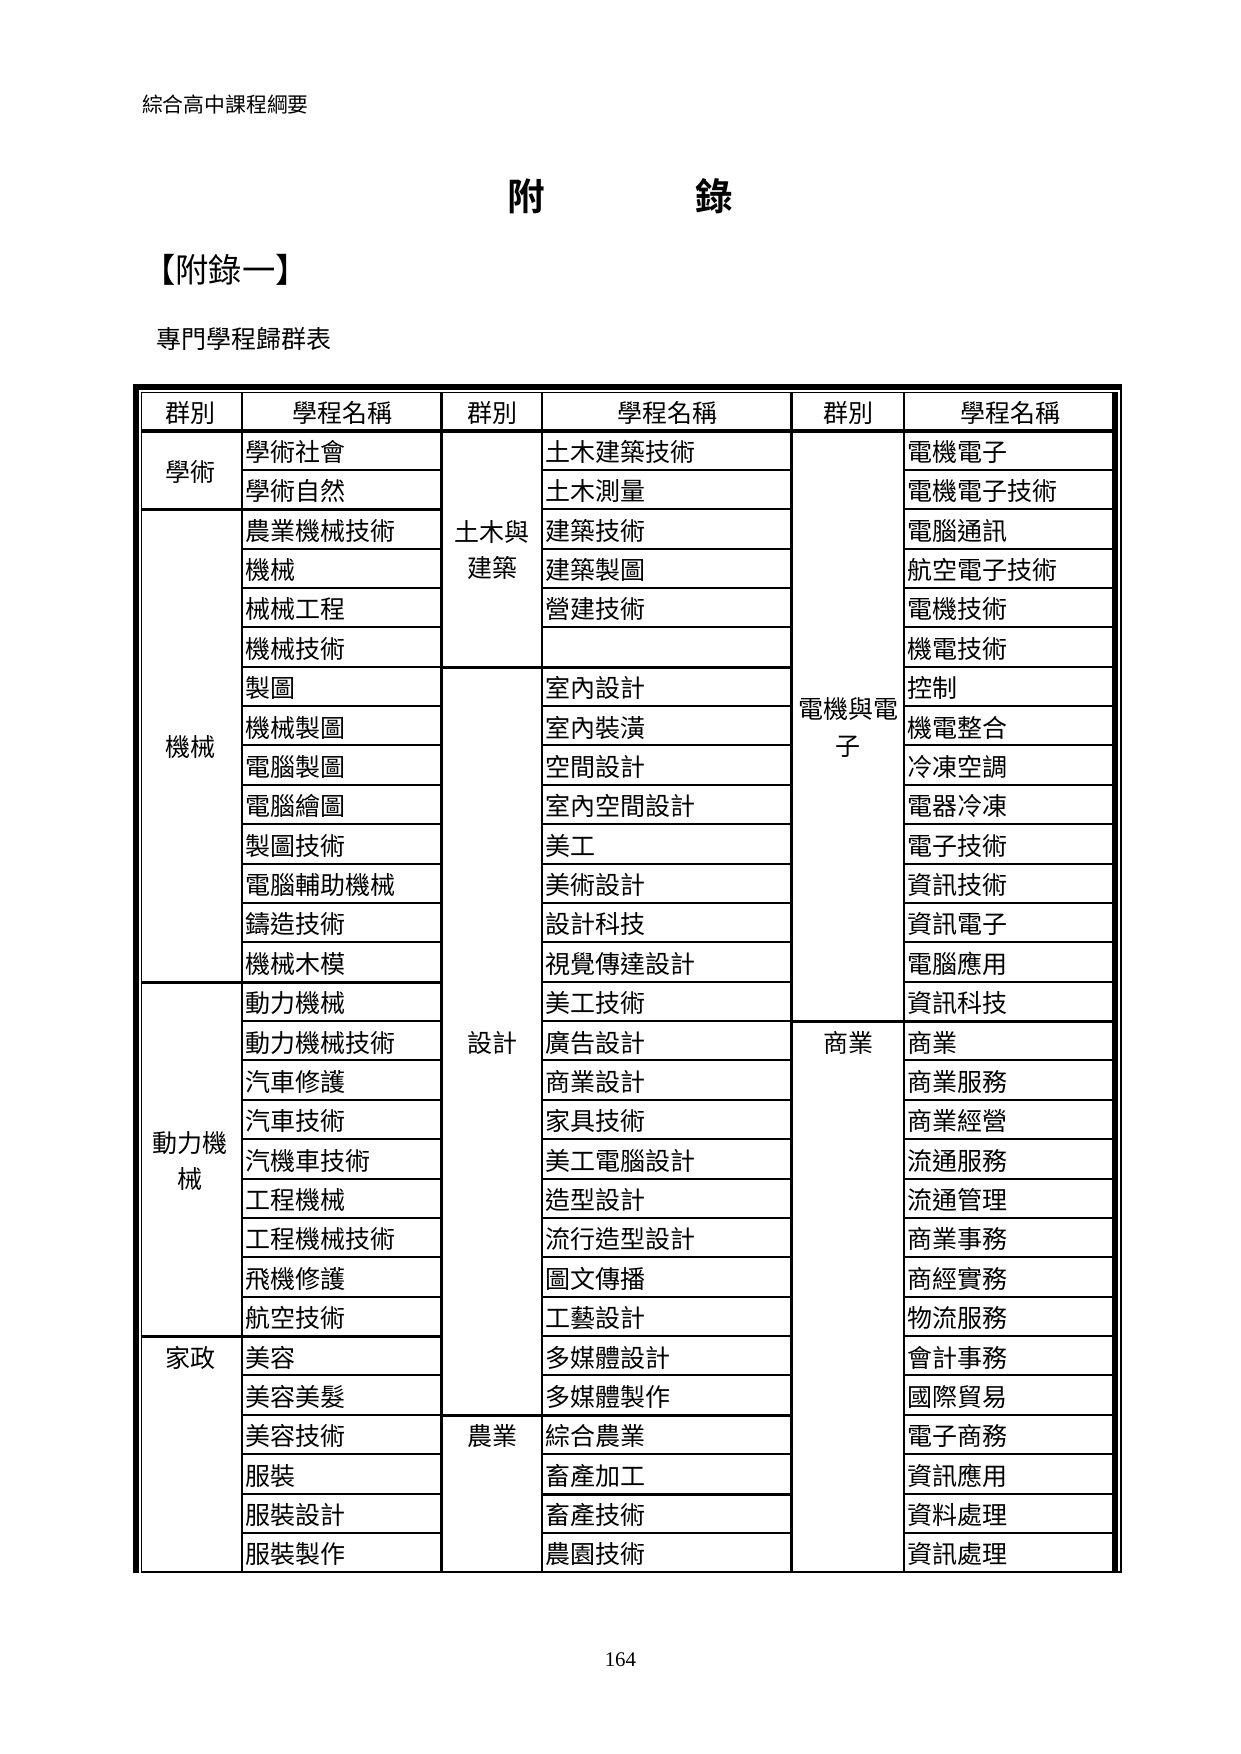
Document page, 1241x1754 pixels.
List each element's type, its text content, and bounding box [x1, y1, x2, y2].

table_cell 商業設計 [543, 1061, 790, 1099]
table_cell 商業服務 [905, 1061, 1112, 1099]
table_cell 商業經營 [905, 1101, 1112, 1138]
table_cell 資訊技術 [905, 865, 1112, 902]
table_cell 學術 [142, 433, 241, 508]
table_cell 農園技術 [543, 1534, 790, 1571]
table_cell 資訊處理 [905, 1534, 1112, 1571]
table_cell 設計 [443, 669, 541, 1414]
table_cell 電機電子技術 [905, 471, 1112, 508]
table_cell 綜合農業 [543, 1417, 790, 1453]
table_cell 服裝 [243, 1455, 440, 1492]
table_cell 電機技術 [905, 589, 1112, 626]
text 【附錄一】 [142, 244, 1098, 292]
table_cell 機械技術 [243, 628, 440, 666]
table_header 學程名稱 [905, 393, 1112, 429]
table_cell 電機電子 [905, 433, 1112, 469]
table_cell 動力機械 [142, 984, 241, 1335]
table_cell 機械 [142, 511, 241, 981]
table_cell 美容 [243, 1338, 440, 1374]
table_cell 控制 [905, 668, 1112, 705]
table_cell 航空電子技術 [905, 550, 1112, 587]
table_cell 國際貿易 [905, 1376, 1112, 1414]
table_cell 工程機械技術 [243, 1219, 440, 1256]
table_cell 動力機械 [243, 984, 440, 1020]
table_cell 動力機械技術 [243, 1022, 440, 1059]
table_cell 製圖 [243, 668, 440, 705]
table_cell 室內裝潢 [543, 707, 790, 744]
table_cell 土木建築技術 [543, 433, 790, 469]
table_cell 械械工程 [243, 589, 440, 626]
table_cell 視覺傳達設計 [543, 943, 790, 981]
table_cell 畜產技術 [543, 1496, 790, 1532]
table_cell 美工 [543, 825, 790, 862]
table_cell 建築技術 [543, 510, 790, 547]
table_cell 農業機械技術 [243, 511, 440, 547]
table_cell 美容美髮 [243, 1376, 440, 1414]
table_cell 電腦製圖 [243, 746, 440, 784]
table_cell 空間設計 [543, 746, 790, 784]
table_cell 電子商務 [905, 1416, 1112, 1453]
table_header 群別 [793, 393, 903, 429]
table_cell 會計事務 [905, 1337, 1112, 1374]
table_cell 電器冷凍 [905, 786, 1112, 823]
table_cell 服裝設計 [243, 1495, 440, 1532]
table_cell 商業事務 [905, 1219, 1112, 1256]
table_cell 商業 [793, 1023, 903, 1571]
table_cell 機械木模 [243, 943, 440, 981]
table_cell 電腦通訊 [905, 510, 1112, 547]
table_cell 電腦繪圖 [243, 786, 440, 823]
table_cell 航空技術 [243, 1298, 440, 1335]
table_cell 土木測量 [543, 471, 790, 508]
table_cell 電腦輔助機械 [243, 865, 440, 902]
table_cell 家政 [142, 1338, 241, 1571]
text 附 錄 [142, 167, 1098, 221]
table_cell 電機與電子 [793, 433, 903, 1020]
table_cell 美術設計 [543, 865, 790, 902]
table_header 學程名稱 [243, 393, 440, 429]
table_cell 商經實務 [905, 1258, 1112, 1296]
table_cell 美工技術 [543, 983, 790, 1020]
table_cell 造型設計 [543, 1180, 790, 1217]
table_cell 資訊應用 [905, 1455, 1112, 1492]
table_cell 工程機械 [243, 1180, 440, 1217]
table_cell 學術社會 [243, 433, 440, 469]
table_cell 製圖技術 [243, 825, 440, 862]
table_header 群別 [443, 393, 541, 429]
table_cell 資訊電子 [905, 904, 1112, 941]
table_cell 農業 [443, 1417, 541, 1571]
table_cell 電子技術 [905, 825, 1112, 862]
table_cell 汽機車技術 [243, 1140, 440, 1177]
table_cell 鑄造技術 [243, 904, 440, 941]
table_cell 多媒體設計 [543, 1337, 790, 1374]
table_cell 營建技術 [543, 589, 790, 626]
table_cell 冷凍空調 [905, 746, 1112, 784]
text 專門學程歸群表 [142, 315, 1098, 361]
table_cell 服裝製作 [243, 1534, 440, 1571]
table_cell 廣告設計 [543, 1022, 790, 1059]
table_cell 流行造型設計 [543, 1219, 790, 1256]
table_cell 資料處理 [905, 1495, 1112, 1532]
table_cell 物流服務 [905, 1298, 1112, 1335]
table_cell 土木與建築 [443, 433, 541, 666]
table_cell 建築製圖 [543, 550, 790, 587]
table_cell 飛機修護 [243, 1258, 440, 1296]
table_header 群別 [142, 393, 241, 429]
table_cell 美工電腦設計 [543, 1140, 790, 1177]
table_cell 流通管理 [905, 1180, 1112, 1217]
table_cell 家具技術 [543, 1101, 790, 1138]
table_cell 機電整合 [905, 707, 1112, 744]
table_cell 電腦應用 [905, 943, 1112, 981]
table_cell 設計科技 [543, 904, 790, 941]
table_cell 機械製圖 [243, 707, 440, 744]
table_cell 學術自然 [243, 471, 440, 508]
table_cell 工藝設計 [543, 1298, 790, 1335]
table_cell 畜產加工 [543, 1455, 790, 1492]
table_cell 商業 [905, 1023, 1112, 1059]
table_cell 汽車修護 [243, 1061, 440, 1099]
table_cell 美容技術 [243, 1416, 440, 1453]
table_cell 資訊科技 [905, 983, 1112, 1020]
table_cell 室內設計 [543, 669, 790, 705]
table_cell 室內空間設計 [543, 786, 790, 823]
table_cell 多媒體製作 [543, 1376, 790, 1414]
table_cell 圖文傳播 [543, 1258, 790, 1296]
table_header 學程名稱 [543, 393, 790, 429]
table_cell 機電技術 [905, 628, 1112, 666]
table_cell [543, 628, 790, 666]
table_cell 流通服務 [905, 1140, 1112, 1177]
table_cell 汽車技術 [243, 1101, 440, 1138]
table_cell 機械 [243, 550, 440, 587]
